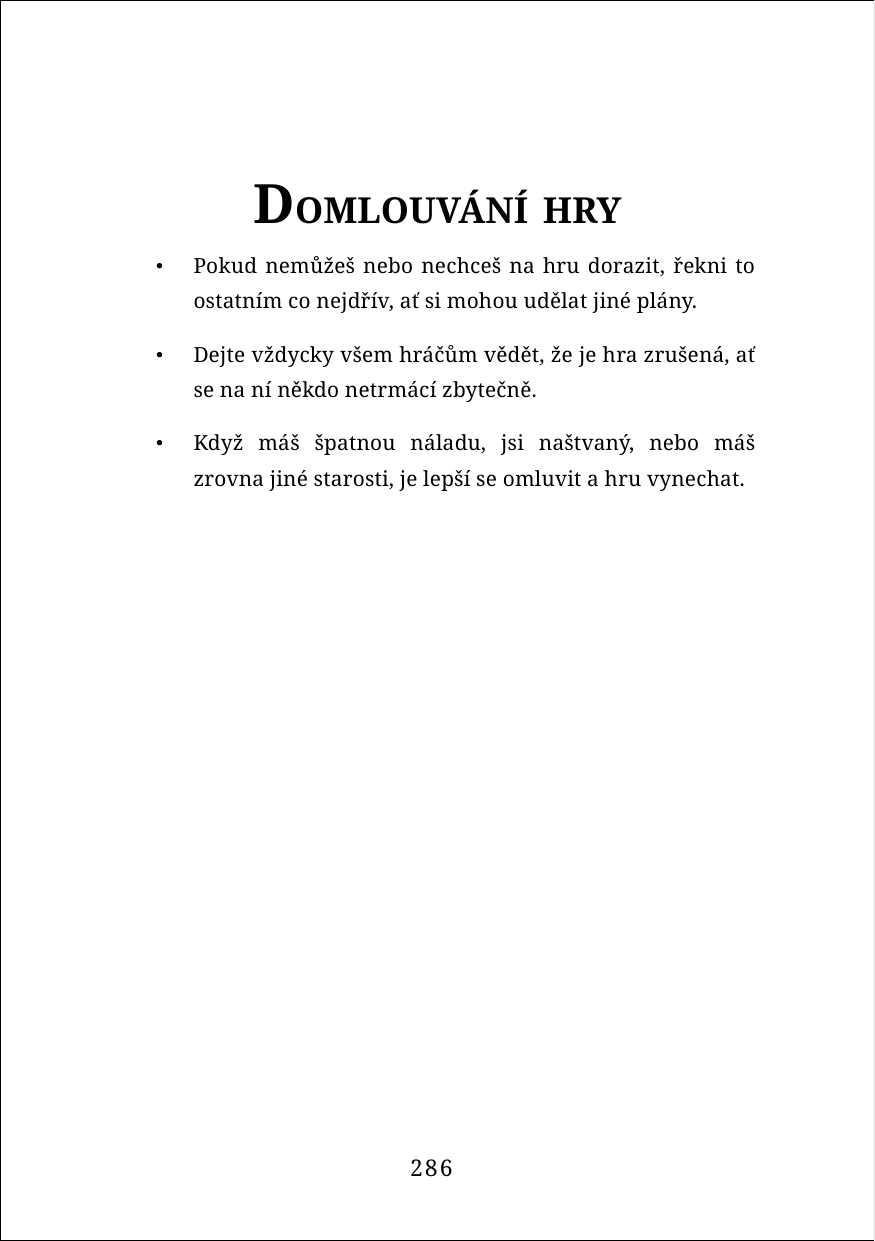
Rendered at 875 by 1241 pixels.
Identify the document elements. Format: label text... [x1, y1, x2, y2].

subtitle Domlouvání hry [118, 166, 756, 239]
list Pokud nemůžeš nebo nechceš na hru dorazit, řekni to ostatním co nejdřív, ať si mohou udělat jiné plány. [156, 251, 756, 315]
list Když máš špatnou náladu, jsi naštvaný, nebo máš zrovna jiné starosti, je lepší se omluvit a hru vynechat. [156, 428, 756, 492]
list Dejte vždycky všem hráčům vědět, že je hra zrušená, ať se na ní někdo netrmácí zbytečně. [156, 340, 756, 404]
